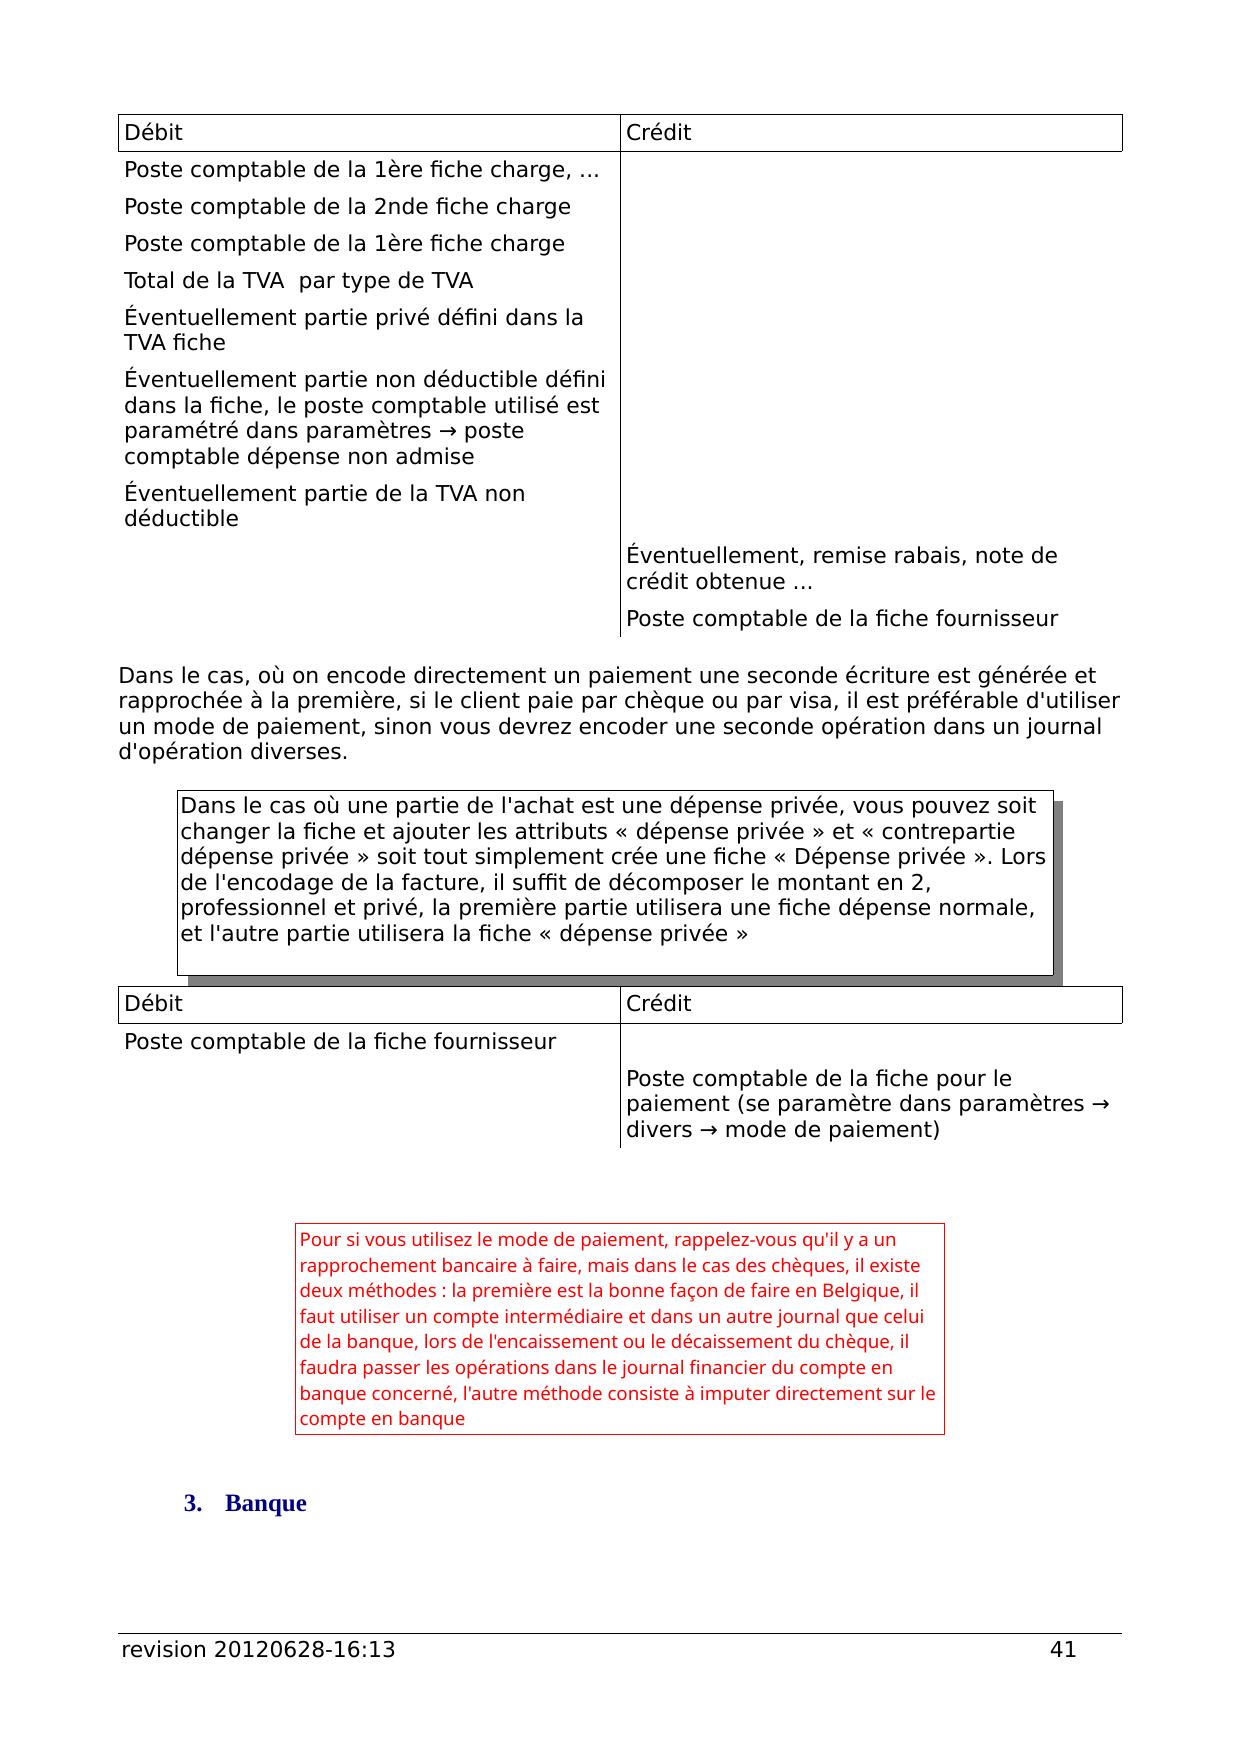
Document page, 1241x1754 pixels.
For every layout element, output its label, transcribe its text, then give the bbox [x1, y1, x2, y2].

table_header Débit [119, 115, 620, 151]
table_header Débit [119, 987, 620, 1023]
table_cell [621, 152, 1122, 188]
table_cell [118, 600, 620, 637]
table_header Crédit [621, 115, 1122, 151]
table_cell [621, 475, 1122, 538]
subtitle Banque [177, 1488, 1122, 1517]
table_cell Éventuellement, remise rabais, note de crédit obtenue ... [621, 538, 1122, 600]
table_cell [621, 225, 1122, 262]
table_cell Total de la TVA par type de TVA [118, 262, 620, 299]
text Dans le cas, où on encode directement un paiement une seconde écriture est générée et rapprochée à la première, si le client paie par chèque ou par visa, il est préférable d'utiliser un mode de paiement, sinon vous devrez encoder une seconde opération dans un journal d'opération diverses. [118, 663, 1122, 765]
table_cell Poste comptable de la fiche fournisseur [118, 1024, 620, 1060]
table_cell Éventuellement partie privé défini dans la TVA fiche [118, 299, 620, 362]
table_cell Poste comptable de la 2nde fiche charge [118, 188, 620, 225]
table_cell [118, 538, 620, 600]
text Dans le cas où une partie de l'achat est une dépense privée, vous pouvez soit changer la fiche et ajouter les attributs « dépense privée » et « contrepartie dépense privée » soit tout simplement crée une fiche « Dépense privée ». Lors de l'encodage de la facture, il suffit de décomposer le montant en 2, professionnel et privé, la première partie utilisera une fiche dépense normale, et l'autre partie utilisera la fiche « dépense privée » [178, 791, 1052, 947]
table_cell [621, 188, 1122, 225]
table_cell Éventuellement partie non déductible défini dans la fiche, le poste comptable utilisé est paramétré dans paramètres → poste comptable dépense non admise [118, 362, 620, 475]
table_cell Poste comptable de la 1ère fiche charge [118, 225, 620, 262]
table_cell [621, 1024, 1122, 1060]
table_header Crédit [621, 987, 1122, 1023]
text Pour si vous utilisez le mode de paiement, rappelez-vous qu'il y a un rapprochement bancaire à faire, mais dans le cas des chèques, il existe deux méthodes : la première est la bonne façon de faire en Belgique, il faut utiliser un compte intermédiaire et dans un autre journal que celui de la banque, lors de l'encaissement ou le décaissement du chèque, il faudra passer les opérations dans le journal financier du compte en banque concerné, l'autre méthode consiste à imputer directement sur le compte en banque [296, 1224, 944, 1434]
table_cell [621, 362, 1122, 475]
table_cell Éventuellement partie de la TVA non déductible [118, 475, 620, 538]
table_cell Poste comptable de la fiche fournisseur [621, 600, 1122, 637]
table_cell [118, 1060, 620, 1148]
table_cell [621, 299, 1122, 362]
table_cell Poste comptable de la 1ère fiche charge, ... [118, 152, 620, 188]
table_cell [621, 262, 1122, 299]
table_cell Poste comptable de la fiche pour le paiement (se paramètre dans paramètres → divers → mode de paiement) [621, 1060, 1122, 1148]
